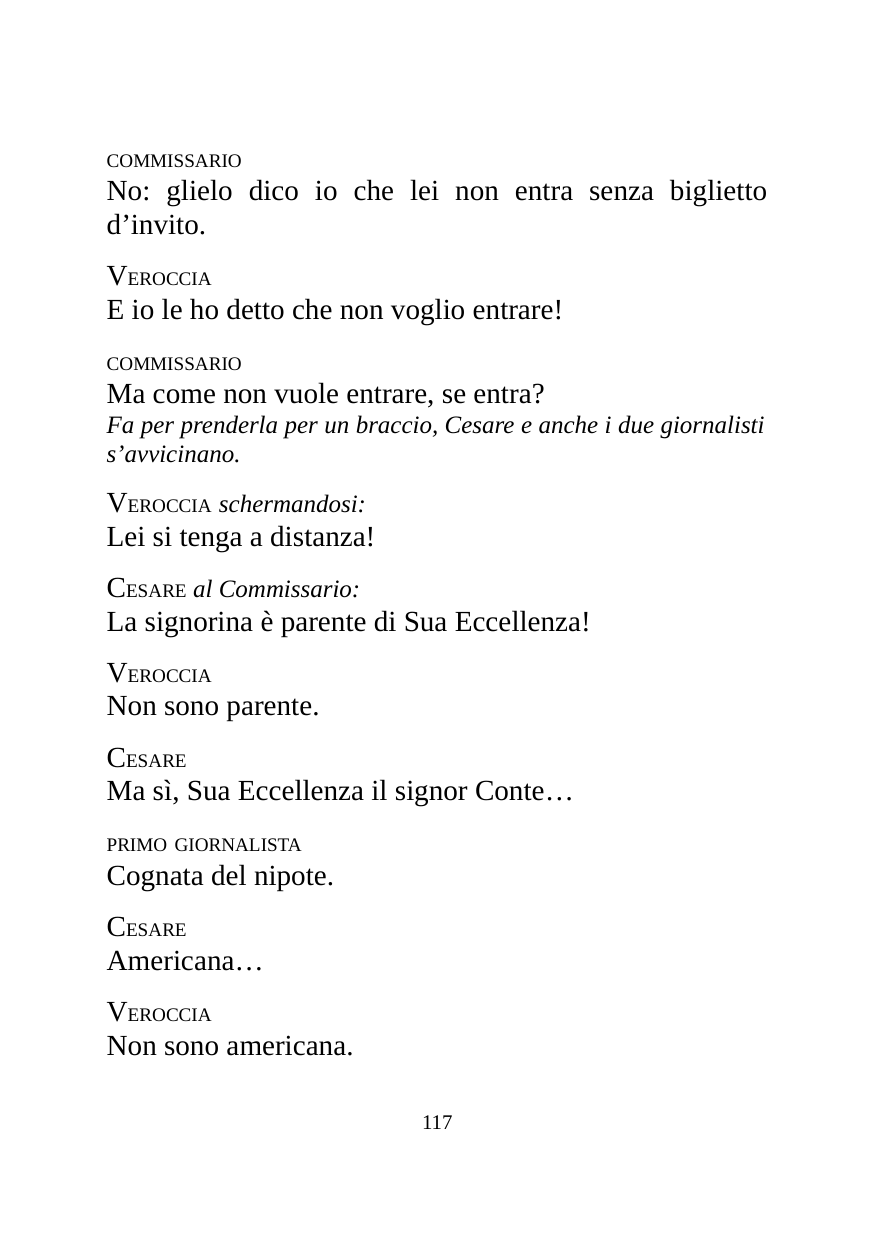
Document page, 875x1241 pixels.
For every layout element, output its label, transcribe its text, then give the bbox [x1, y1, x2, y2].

text primo giornalista [106, 824, 768, 858]
text Lei si tenga a distanza! [106, 519, 768, 552]
text Ma come non vuole entrare, se entra? [106, 377, 768, 410]
text La signorina è parente di Sua Eccellenza! [106, 604, 768, 637]
text Veroccia [106, 655, 768, 688]
text commissario [106, 140, 768, 173]
text Cesare [106, 740, 768, 773]
text Non sono americana. [106, 1028, 768, 1061]
text Veroccia [106, 994, 768, 1028]
text Cognata del nipote. [106, 858, 768, 892]
text Veroccia [106, 258, 768, 292]
text Ma sì, Sua Eccellenza il signor Conte… [106, 773, 768, 807]
text E io le ho detto che non voglio entrare! [106, 292, 768, 325]
text Cesare [106, 909, 768, 943]
text Cesare al Commissario: [106, 570, 768, 604]
text No: glielo dico io che lei non entra senza biglietto d’invito. [106, 173, 768, 241]
text Americana… [106, 943, 768, 976]
text Fa per prenderla per un braccio, Cesare e anche i due giornalisti s’avvicinano. [106, 410, 768, 468]
text commissario [106, 343, 768, 377]
text Veroccia schermandosi: [106, 485, 768, 519]
text Non sono parente. [106, 688, 768, 722]
